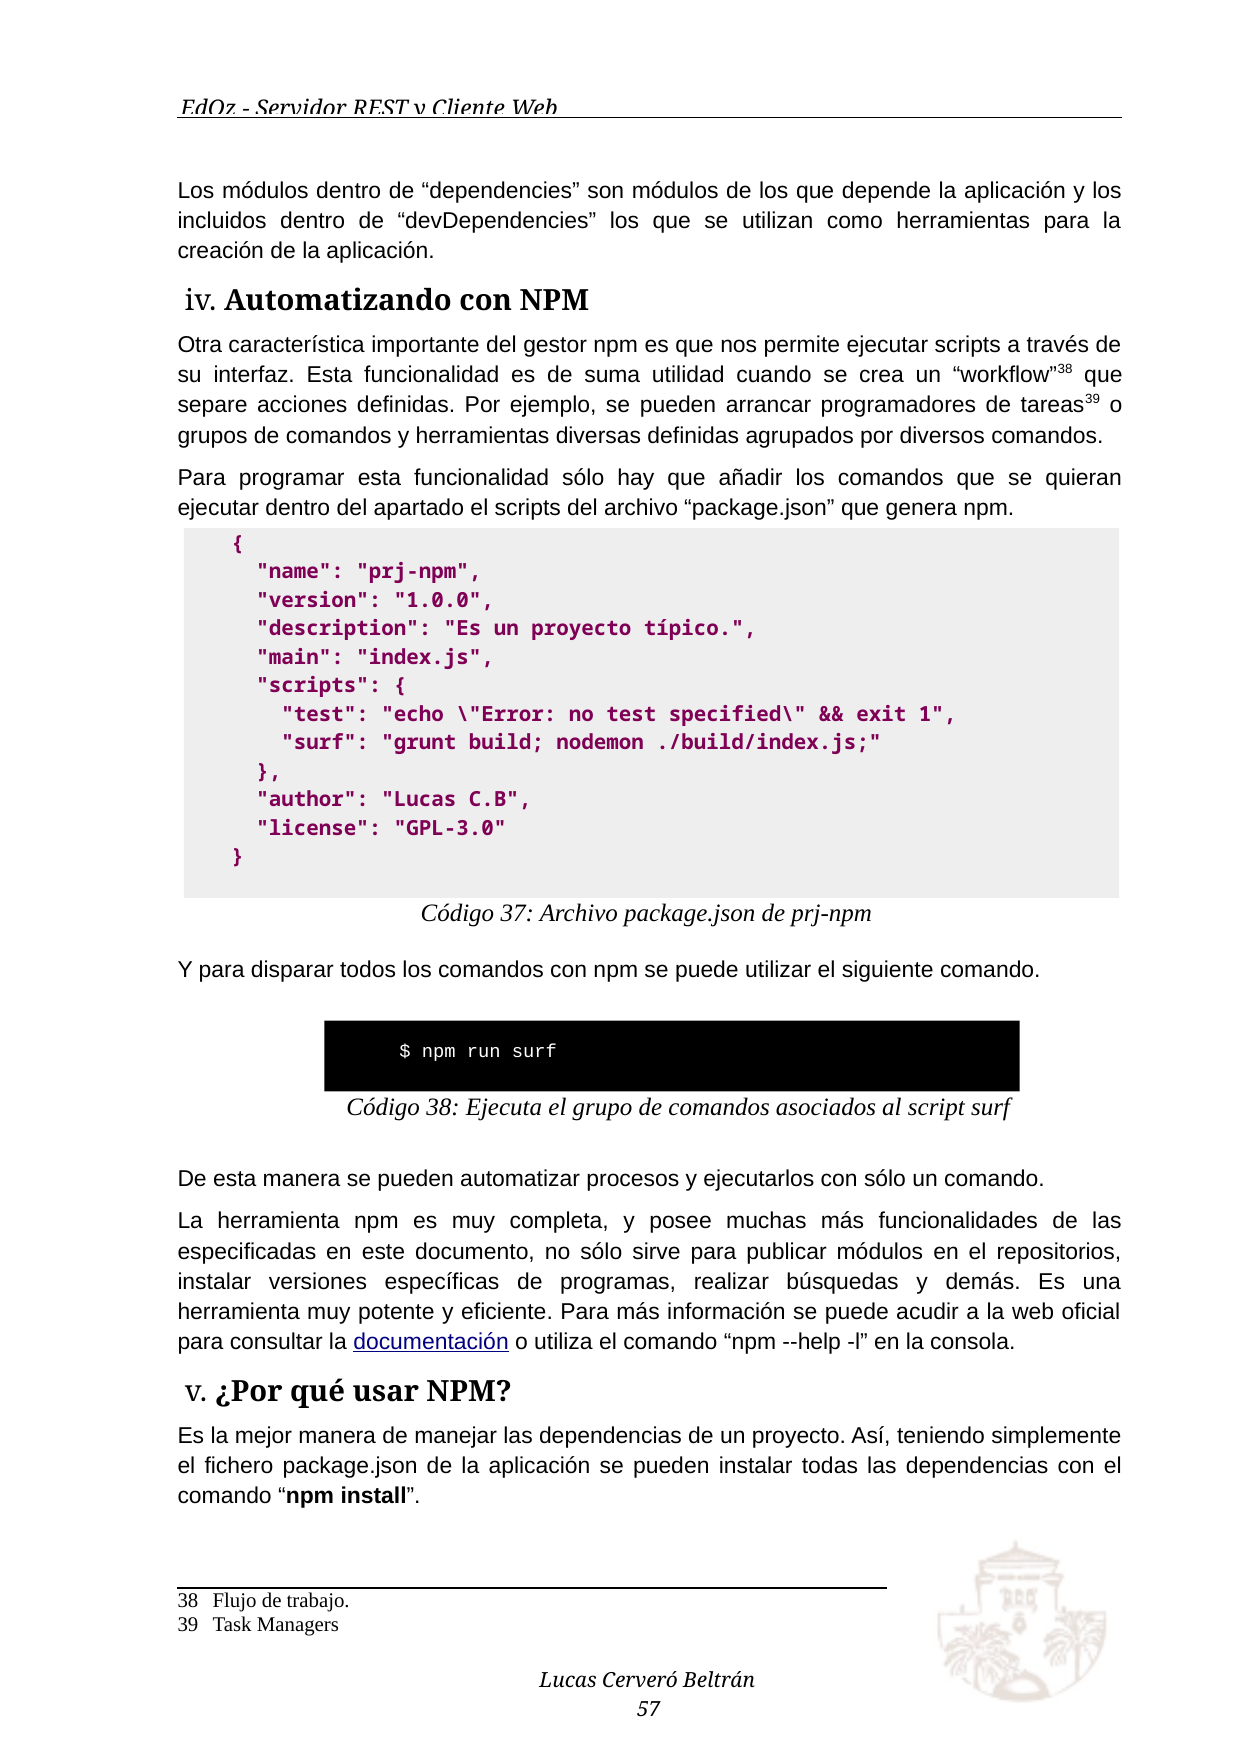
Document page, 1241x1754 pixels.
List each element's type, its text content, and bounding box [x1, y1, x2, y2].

text Flujo de trabajo. [177, 1588, 1122, 1612]
list Automatizando con NPM [177, 279, 1122, 319]
text La herramienta npm es muy completa, y posee muchas más funcionalidades de las especificadas en este documento, no sólo sirve para publicar módulos en el repositorios, instalar versiones específicas de programas, realizar búsquedas y demás. Es una herramienta muy potente y eficiente. Para más información se puede acudir a la web oficial para consultar la documentación o utiliza el comando “npm --help -l” en la consola. [177, 1207, 1122, 1354]
text De esta manera se pueden automatizar procesos y ejecutarlos con sólo un comando. [177, 1165, 1122, 1192]
text Para programar esta funcionalidad sólo hay que añadir los comandos que se quieran ejecutar dentro del apartado el scripts del archivo “package.json” que genera npm. [177, 463, 1122, 520]
text Código 37: Archivo package.json de prj-npm [175, 562, 1119, 927]
list ¿Por qué usar NPM? [177, 1370, 1122, 1410]
text Es la mejor manera de manejar las dependencias de un proyecto. Así, teniendo simplemente el fichero package.json de la aplicación se pueden instalar todas las dependencias con el comando “npm install”. [177, 1422, 1122, 1508]
text Los módulos dentro de “dependencies” son módulos de los que depende la aplicación y los incluidos dentro de “devDependencies” los que se utilizan como herramientas para la creación de la aplicación. [177, 177, 1122, 264]
text Código 38: Ejecuta el grupo de comandos asociados al script surf [324, 1020, 1034, 1120]
text Otra característica importante del gestor npm es que nos permite ejecutar scripts a través de su interfaz. Esta funcionalidad es de suma utilidad cuando se crea un “workflow” que separe acciones definidas. Por ejemplo, se pueden arrancar programadores de tareas o grupos de comandos y herramientas diversas definidas agrupados por diversos comandos. [177, 331, 1122, 448]
text Y para disparar todos los comandos con npm se puede utilizar el siguiente comando. [177, 956, 1122, 982]
text Task Managers [177, 1612, 1122, 1636]
